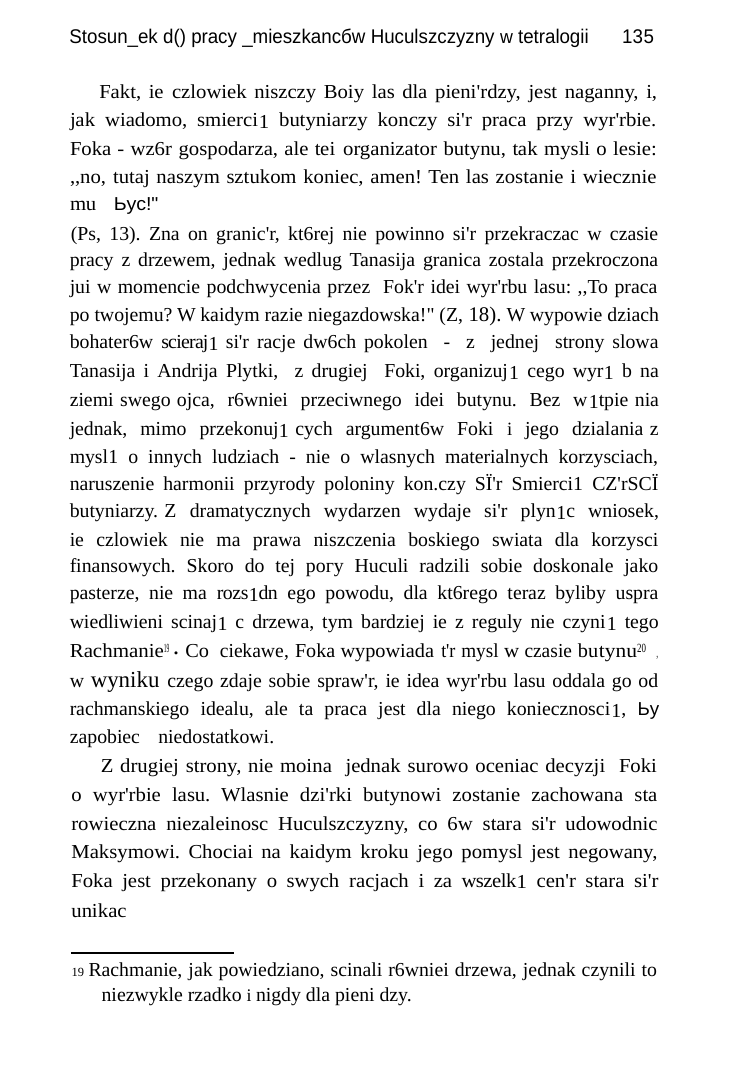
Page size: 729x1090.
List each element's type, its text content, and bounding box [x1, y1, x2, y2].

text 19 Rachmanie, jak powiedziano, scinali r6wniei drzewa, jednak czynili to niezwykle rzadko і nigdy dla pieni dzy. [71, 950, 658, 1006]
text (Ps, 13). Zna on granic'r, kt6rej nie powinno si'r przekraczac w czasie pracy z drzewem, jednak wedlug Tanasija granica zostala przekroczona jui w momencie podchwycenia przez Fok'r idei wyr'rbu lasu: ,,То praca ро twojemu? W kaidym razie niegazdowska!" (Z, 18). W wypowie­ dziach bohater6w scieraj1 si'r racje dw6ch pokolen - z jednej strony slowa Tanasija і Andrija Plytki, z drugiej Foki, organizuj1 cego wyr1 b na ziemi swego ojca, r6wniei przeciwnego idei butynu. Bez w1tpie­ nia jednak, mimo przekonuj1 cych argument6w Foki і jego dzialania z mysl1 о innych ludziach - nie о wlasnych materialnych korzysciach, naruszenie harmonii przyrody poloniny kon.czy SЇ'r Smierci1 CZ'rSCЇ butyniarzy. Z dramatycznych wydarzen wydaje si'r plyn1c wniosek, іе czlowiek nie ma prawa niszczenia boskiego swiata dla korzysci finansowych. Skoro do tej рогу Huculi radzili sobie doskonale jako pasterze, nie ma rozs1dn ego powodu, dla kt6rego teraz byliby uspra­ wiedliwieni scinaj1 c drzewa, tym bardziej іе z reguly nie czyni1 tego Rachmanie19 • Со ciekawe, Foka wypowiada t'r mysl w czasie butynu20 , w wyniku czego zdaje sobie spraw'r, іе idea wyr'rbu lasu oddala go od rachmanskiego idealu, ale ta praca jest dla niego koniecznosci1, Ьу zapobiec niedostatkowi. [69, 221, 659, 748]
text Stosun_ek d() pracy _mieszkancбw Huculszczyzny w tetralogii 135 [69, 25, 670, 48]
text Z drugiej strony, nie moina jednak surowo oceniac decyzji Foki о wyr'rbie lasu. Wlasnie dzi'rki butynowi zostanie zachowana sta­ rowieczna niezaleinosc Huculszczyzny, со 6w stara si'r udowodnic Maksymowi. Chociai na kaidym kroku jego pomysl jest negowany, Foka jest przekonany о swych racjach і za wszelk1 cen'r stara si'r unikac [71, 754, 658, 921]
text Fakt, іе czlowiek niszczy Воіу las dla pieni'rdzy, jest naganny, і, jak wiadomo, smierci1 butyniarzy konczy si'r praca przy wyr'rbie. Foka - wz6r gospodarza, ale tei organizator butynu, tak mysli о lesie: ,,no, tutaj naszym sztukom koniec, amen! Ten las zostanie і wiecznie mu Ьус!" [70, 80, 657, 215]
